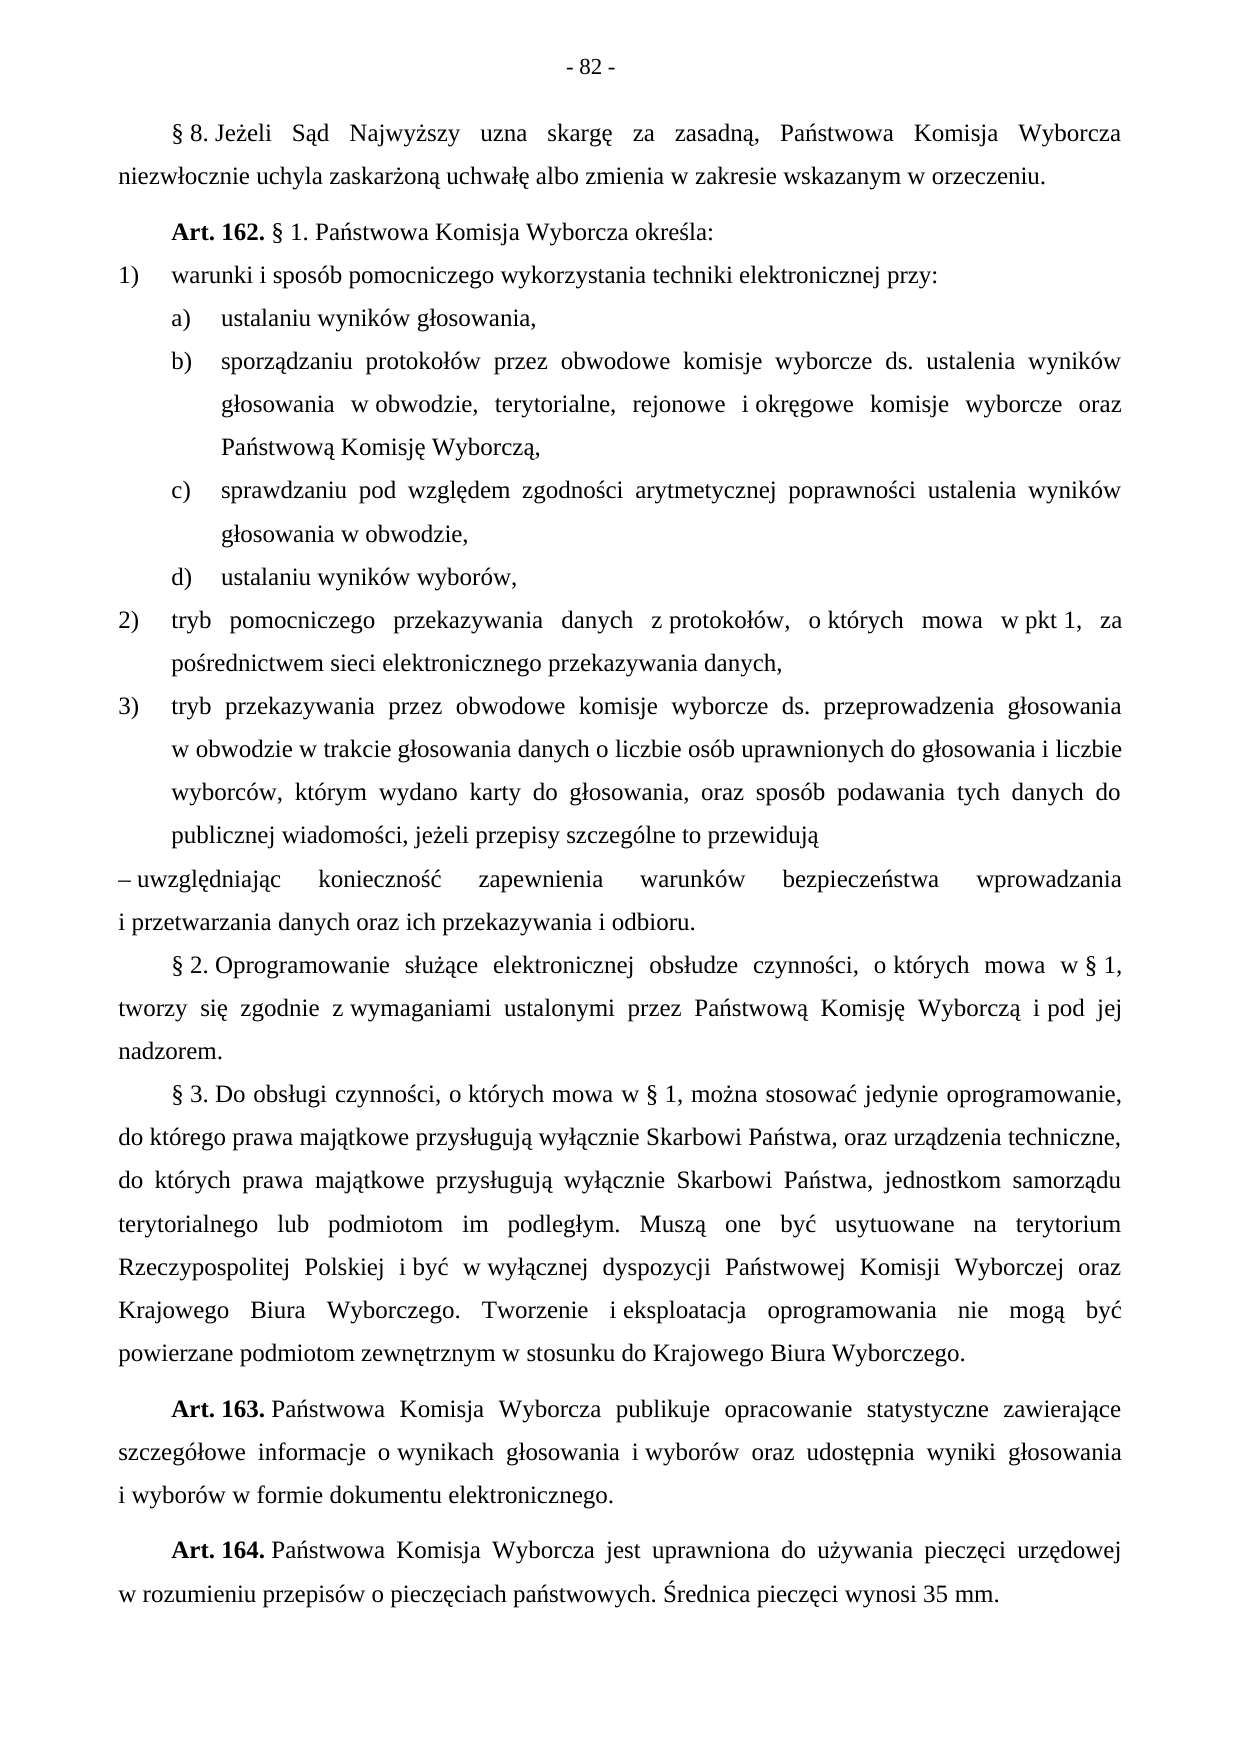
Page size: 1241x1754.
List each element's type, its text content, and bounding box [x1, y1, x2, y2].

text Art. 163. Państwowa Komisja Wyborcza publikuje opracowanie statystyczne zawierające szczegółowe informacje o wynikach głosowania i wyborów oraz udostępnia wyniki głosowania i wyborów w formie dokumentu elektronicznego. [118, 1394, 1122, 1509]
text – uwzględniając konieczność zapewnienia warunków bezpieczeństwa wprowadzania i przetwarzania danych oraz ich przekazywania i odbioru. [118, 864, 1122, 936]
text b) sporządzaniu protokołów przez obwodowe komisje wyborcze ds. ustalenia wyników głosowania w obwodzie, terytorialne, rejonowe i okręgowe komisje wyborcze oraz Państwową Komisję Wyborczą, [171, 346, 1122, 461]
text a) ustalaniu wyników głosowania, [171, 303, 1122, 332]
text 1) warunki i sposób pomocniczego wykorzystania techniki elektronicznej przy: [118, 260, 1122, 289]
text Art. 164. Państwowa Komisja Wyborcza jest uprawniona do używania pieczęci urzędowej w rozumieniu przepisów o pieczęciach państwowych. Średnica pieczęci wynosi 35 mm. [118, 1536, 1122, 1607]
text c) sprawdzaniu pod względem zgodności arytmetycznej poprawności ustalenia wyników głosowania w obwodzie, [171, 476, 1122, 547]
text Art. 162. § 1. Państwowa Komisja Wyborcza określa: [118, 217, 1122, 246]
text § 8. Jeżeli Sąd Najwyższy uzna skargę za zasadną, Państwowa Komisja Wyborcza niezwłocznie uchyla zaskarżoną uchwałę albo zmienia w zakresie wskazanym w orzeczeniu. [118, 118, 1122, 190]
text § 3. Do obsługi czynności, o których mowa w § 1, można stosować jedynie oprogramowanie, do którego prawa majątkowe przysługują wyłącznie Skarbowi Państwa, oraz urządzenia techniczne, do których prawa majątkowe przysługują wyłącznie Skarbowi Państwa, jednostkom samorządu terytorialnego lub podmiotom im podległym. Muszą one być usytuowane na terytorium Rzeczypospolitej Polskiej i być w wyłącznej dyspozycji Państwowej Komisji Wyborczej oraz Krajowego Biura Wyborczego. Tworzenie i eksploatacja oprogramowania nie mogą być powierzane podmiotom zewnętrznym w stosunku do Krajowego Biura Wyborczego. [118, 1079, 1122, 1367]
text 3) tryb przekazywania przez obwodowe komisje wyborcze ds. przeprowadzenia głosowania w obwodzie w trakcie głosowania danych o liczbie osób uprawnionych do głosowania i liczbie wyborców, którym wydano karty do głosowania, oraz sposób podawania tych danych do publicznej wiadomości, jeżeli przepisy szczególne to przewidują [118, 691, 1122, 849]
text 2) tryb pomocniczego przekazywania danych z protokołów, o których mowa w pkt 1, za pośrednictwem sieci elektronicznego przekazywania danych, [118, 605, 1122, 677]
text § 2. Oprogramowanie służące elektronicznej obsłudze czynności, o których mowa w § 1, tworzy się zgodnie z wymaganiami ustalonymi przez Państwową Komisję Wyborczą i pod jej nadzorem. [118, 950, 1122, 1065]
text d) ustalaniu wyników wyborów, [171, 562, 1122, 591]
